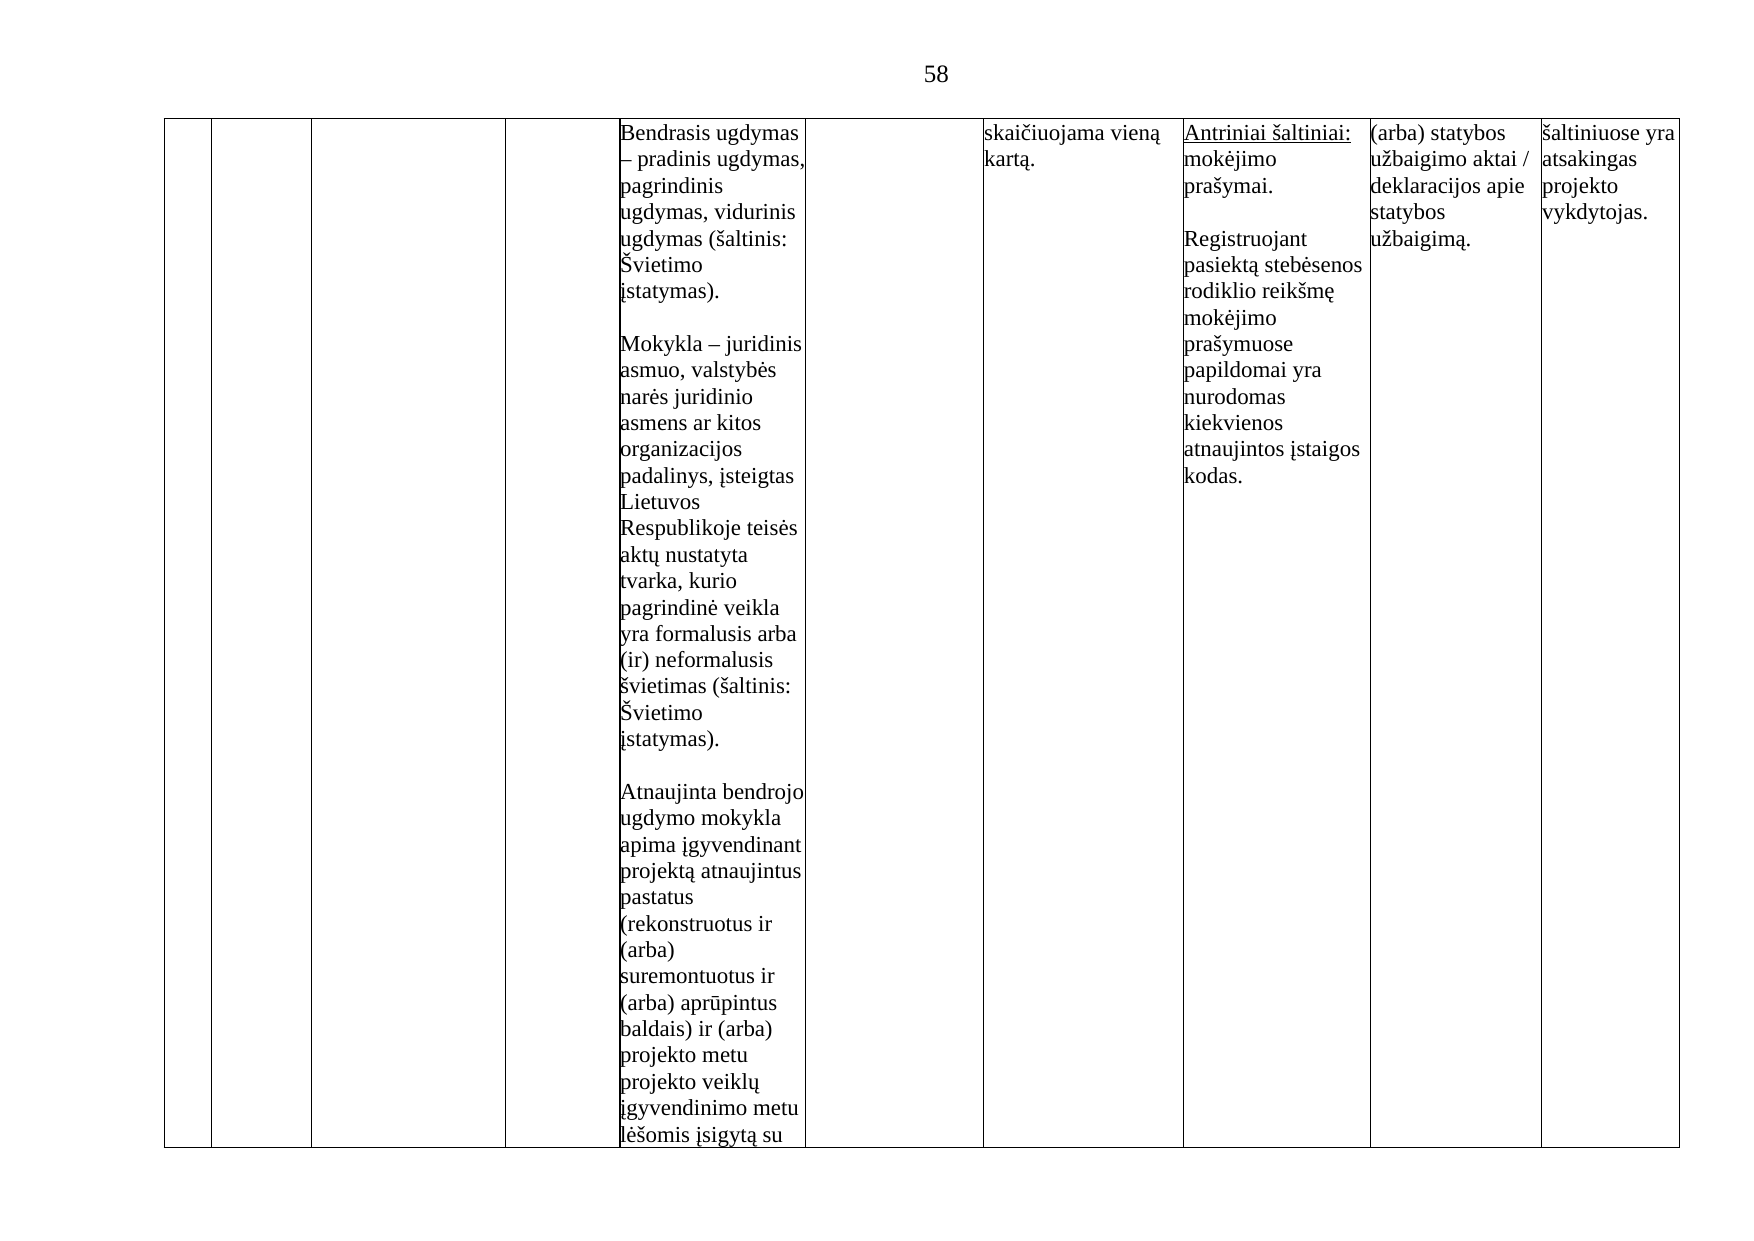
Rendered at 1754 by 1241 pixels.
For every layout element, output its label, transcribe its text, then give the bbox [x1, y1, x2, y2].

table_cell šaltiniuose yra atsakingas projekto vykdytojas. [1542, 119, 1679, 1147]
table_cell Bendrasis ugdymas – pradinis ugdymas, pagrindinis ugdymas, vidurinis ugdymas (šaltinis: Švietimo įstatymas). Mokykla – juridinis asmuo, valstybės narės juridinio asmens ar kitos organizacijos padalinys, įsteigtas Lietuvos Respublikoje teisės aktų nustatyta tvarka, kurio pagrindinė veikla yra formalusis arba (ir) neformalusis švietimas (šaltinis: Švietimo įstatymas). Atnaujinta bendrojo ugdymo mokykla apima įgyvendinant projektą atnaujintus pastatus (rekonstruotus ir (arba) suremontuotus ir (arba) aprūpintus baldais) ir (arba) projekto metu projekto veiklų įgyvendinimo metu lėšomis įsigytą su [621, 119, 805, 1147]
table_cell [312, 119, 505, 1147]
table_cell [506, 119, 619, 1147]
table_cell [165, 119, 211, 1147]
table_cell (arba) statybos užbaigimo aktai / deklaracijos apie statybos užbaigimą. [1371, 119, 1541, 1147]
table_cell [806, 119, 983, 1147]
table_cell [212, 119, 311, 1147]
table_cell Antriniai šaltiniai: mokėjimo prašymai. Registruojant pasiektą stebėsenos rodiklio reikšmę mokėjimo prašymuose papildomai yra nurodomas kiekvienos atnaujintos įstaigos kodas. [1184, 119, 1370, 1147]
table_cell skaičiuojama vieną kartą. [984, 119, 1183, 1147]
